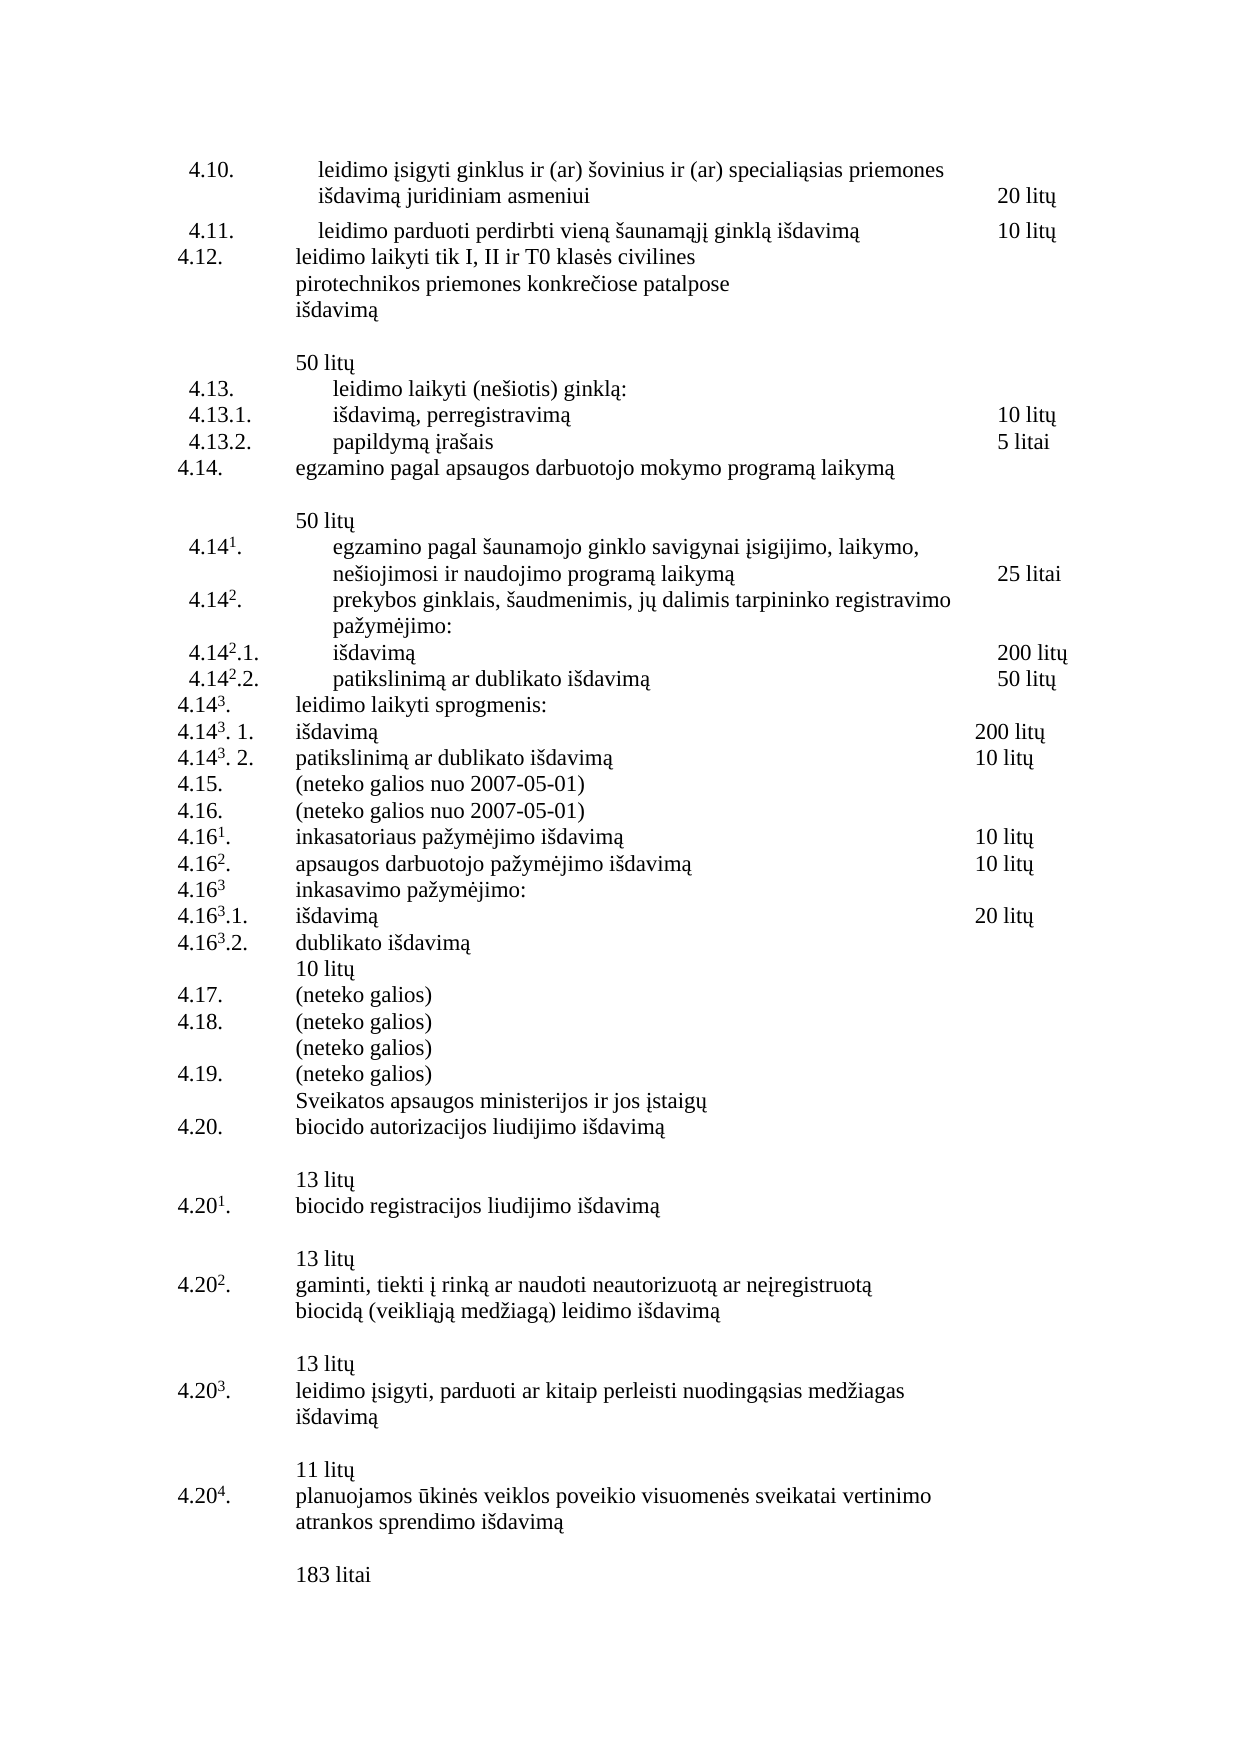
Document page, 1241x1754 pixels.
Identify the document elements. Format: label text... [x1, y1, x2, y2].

table_cell 50 litų [986, 665, 1133, 691]
table_cell papildymą įrašais [321, 428, 986, 454]
table_cell leidimo įsigyti ginklus ir (ar) šovinius ir (ar) specialiąsias priemones išdavimą juridiniam asmeniui [307, 148, 986, 209]
text Sveikatos apsaugos ministerijos ir jos įstaigų [177, 1087, 945, 1113]
text 4.12. leidimo laikyti tik I, II ir T0 klasės civilines pirotechnikos priemones konkrečiose patalpose išdavimą 50 litų [177, 243, 945, 375]
text 4.16. (neteko galios nuo 2007-05-01) [177, 797, 945, 823]
table_cell 10 litų [986, 402, 1133, 428]
text 4.204. planuojamos ūkinės veiklos poveikio visuomenės sveikatai vertinimo atrankos sprendimo išdavimą 183 litai [177, 1482, 945, 1587]
table_cell išdavimą, perregistravimą [321, 402, 986, 428]
table_cell 4.142. [177, 586, 321, 639]
table_header 25 litai [986, 533, 1133, 586]
table_header [986, 375, 1133, 402]
text 4.163.2. dublikato išdavimą 10 litų [177, 929, 945, 981]
table_header 4.141. [177, 533, 321, 586]
table_cell 4.11. [177, 209, 307, 243]
text 4.202. gaminti, tiekti į rinką ar naudoti neautorizuotą ar neįregistruotą biocidą (veikliąją medžiagą) leidimo išdavimą 13 litų [177, 1271, 945, 1377]
text 4.203. leidimo įsigyti, parduoti ar kitaip perleisti nuodingąsias medžiagas išdavimą 11 litų [177, 1377, 945, 1482]
table_cell išdavimą [321, 639, 986, 665]
table_cell 4.13.1. [177, 402, 321, 428]
text 4.15. (neteko galios nuo 2007-05-01) [177, 771, 945, 797]
table_cell 200 litų [986, 639, 1133, 665]
text 4.18. (neteko galios) [177, 1008, 945, 1034]
text 4.162. apsaugos darbuotojo pažymėjimo išdavimą 10 litų [177, 849, 1122, 876]
text 4.143. 1. išdavimą 200 litų [177, 718, 1122, 744]
table_cell 4.13.2. [177, 428, 321, 454]
table_cell 4.142.1. [177, 639, 321, 665]
table_cell 20 litų [986, 148, 1089, 209]
table_cell prekybos ginklais, šaudmenimis, jų dalimis tarpininko registravimo pažymėjimo: [321, 586, 986, 639]
text 4.163 inkasavimo pažymėjimo: [177, 876, 1122, 902]
table_cell 5 litai [986, 428, 1133, 454]
table_cell patikslinimą ar dublikato išdavimą [321, 665, 986, 691]
table_header egzamino pagal šaunamojo ginklo savigynai įsigijimo, laikymo, nešiojimosi ir naudojimo programą laikymą [321, 533, 986, 586]
table_header 4.13. [177, 375, 321, 402]
text 4.161. inkasatoriaus pažymėjimo išdavimą 10 litų [177, 823, 1122, 849]
table_cell 10 litų [986, 209, 1089, 243]
table_cell leidimo parduoti perdirbti vieną šaunamąjį ginklą išdavimą [307, 209, 986, 243]
table_cell 4.10. [177, 148, 307, 209]
text 4.14. egzamino pagal apsaugos darbuotojo mokymo programą laikymą 50 litų [177, 454, 945, 533]
text 4.201. biocido registracijos liudijimo išdavimą 13 litų [177, 1192, 945, 1271]
table_header leidimo laikyti (nešiotis) ginklą: [321, 375, 986, 402]
text 4.163.1. išdavimą 20 litų [177, 902, 1122, 929]
text 4.19. (neteko galios) [177, 1060, 945, 1087]
table_cell [986, 586, 1133, 639]
text (neteko galios) [177, 1034, 945, 1060]
text 4.143. leidimo laikyti sprogmenis: [177, 691, 1122, 718]
text 4.17. (neteko galios) [177, 981, 945, 1008]
text 4.20. biocido autorizacijos liudijimo išdavimą 13 litų [177, 1113, 945, 1192]
text 4.143. 2. patikslinimą ar dublikato išdavimą 10 litų [177, 744, 1122, 771]
table_cell 4.142.2. [177, 665, 321, 691]
